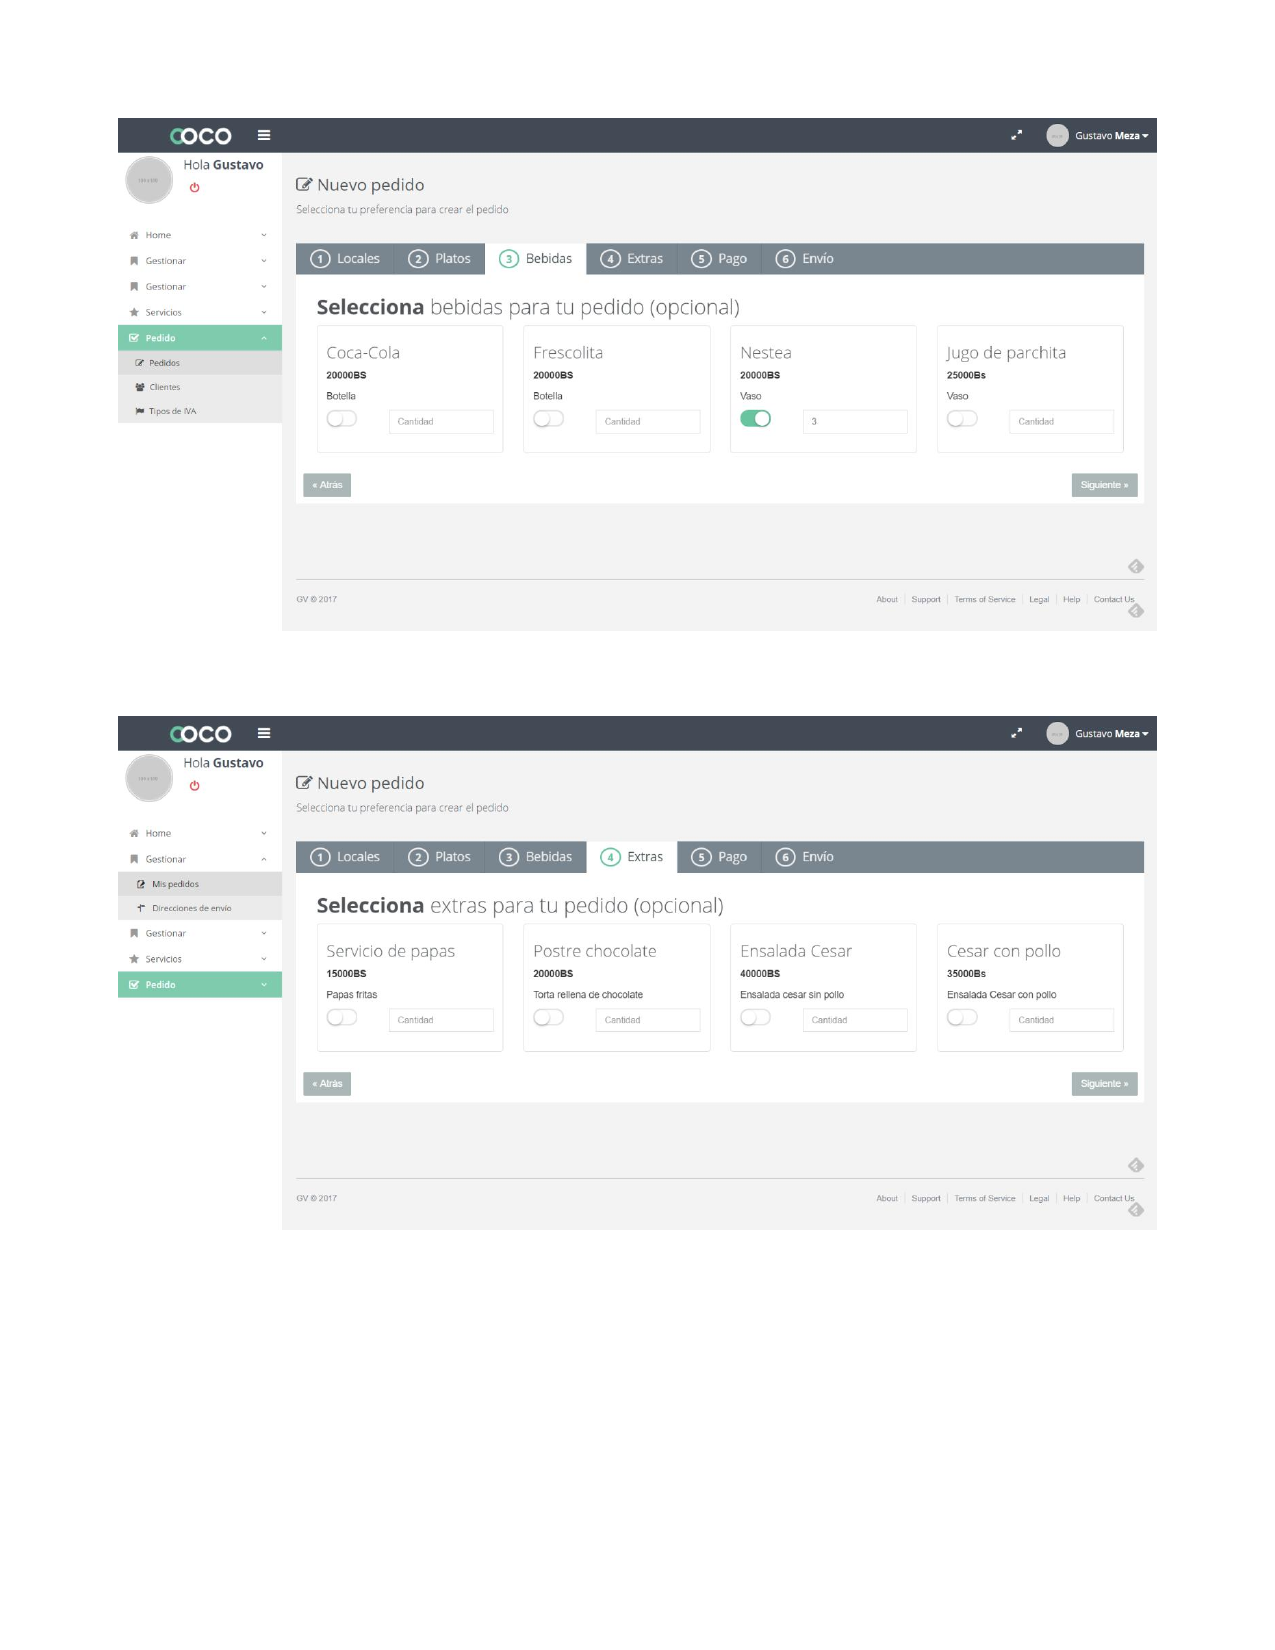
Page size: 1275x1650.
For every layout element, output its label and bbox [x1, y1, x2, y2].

picture [118, 716, 1157, 1230]
picture [118, 118, 1157, 631]
